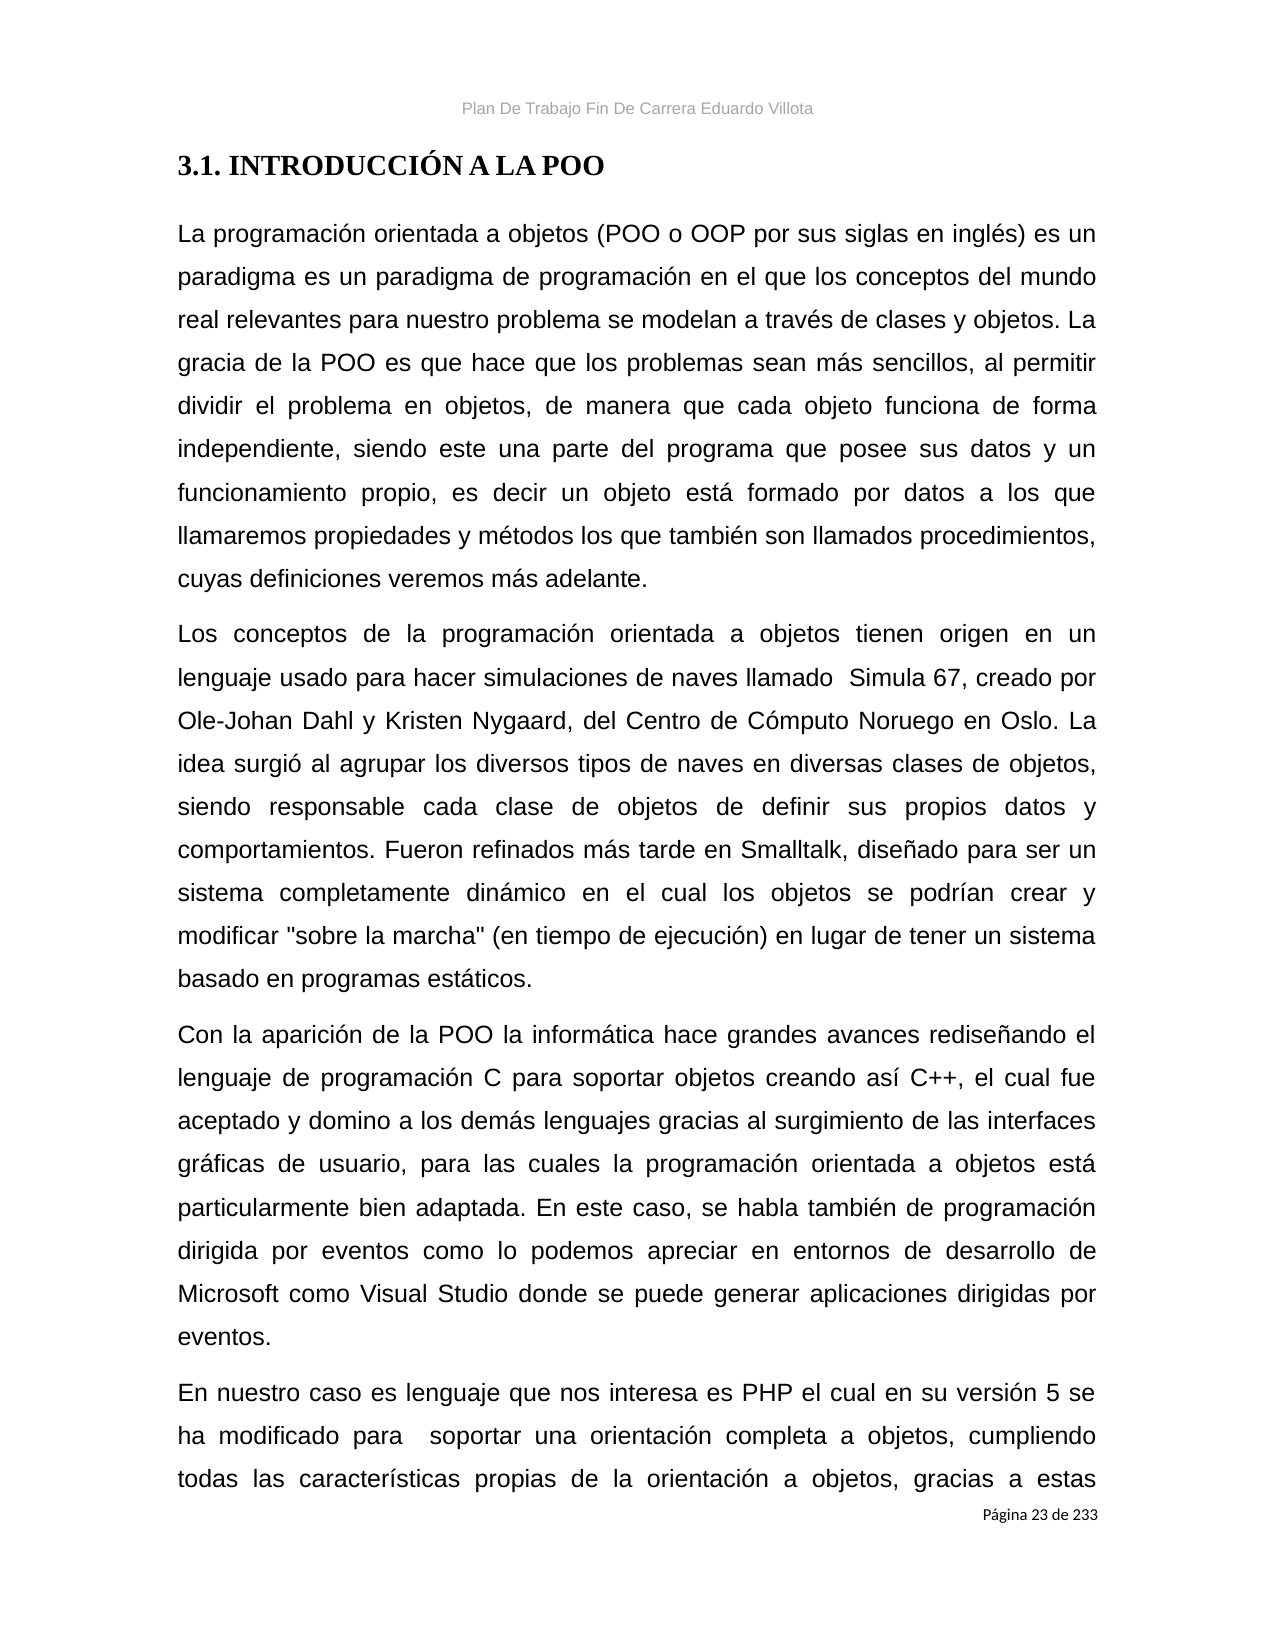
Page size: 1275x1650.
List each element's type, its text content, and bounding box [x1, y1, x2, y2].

text 3.1. INTRODUCCIÓN A LA POO [177, 148, 1098, 181]
text Con la aparición de la POO la informática hace grandes avances rediseñando el lenguaje de programación C para soportar objetos creando así C++, el cual fue aceptado y domino a los demás lenguajes gracias al surgimiento de las interfaces gráficas de usuario, para las cuales la programación orientada a objetos está particularmente bien adaptada. En este caso, se habla también de programación dirigida por eventos como lo podemos apreciar en entornos de desarrollo de Microsoft como Visual Studio donde se puede generar aplicaciones dirigidas por eventos. [177, 1020, 1098, 1351]
text En nuestro caso es lenguaje que nos interesa es PHP el cual en su versión 5 se ha modificado para soportar una orientación completa a objetos, cumpliendo todas las características propias de la orientación a objetos, gracias a estas [177, 1377, 1098, 1492]
text Los conceptos de la programación orientada a objetos tienen origen en un lenguaje usado para hacer simulaciones de naves llamado Simula 67, creado por Ole-Johan Dahl y Kristen Nygaard, del Centro de Cómputo Noruego en Oslo. La idea surgió al agrupar los diversos tipos de naves en diversas clases de objetos, siendo responsable cada clase de objetos de definir sus propios datos y comportamientos. Fueron refinados más tarde en Smalltalk, diseñado para ser un sistema completamente dinámico en el cual los objetos se podrían crear y modificar "sobre la marcha" (en tiempo de ejecución) en lugar de tener un sistema basado en programas estáticos. [177, 619, 1098, 993]
text La programación orientada a objetos (POO o OOP por sus siglas en inglés) es un paradigma es un paradigma de programación en el que los conceptos del mundo real relevantes para nuestro problema se modelan a través de clases y objetos. La gracia de la POO es que hace que los problemas sean más sencillos, al permitir dividir el problema en objetos, de manera que cada objeto funciona de forma independiente, siendo este una parte del programa que posee sus datos y un funcionamiento propio, es decir un objeto está formado por datos a los que llamaremos propiedades y métodos los que también son llamados procedimientos, cuyas definiciones veremos más adelante. [177, 219, 1098, 592]
